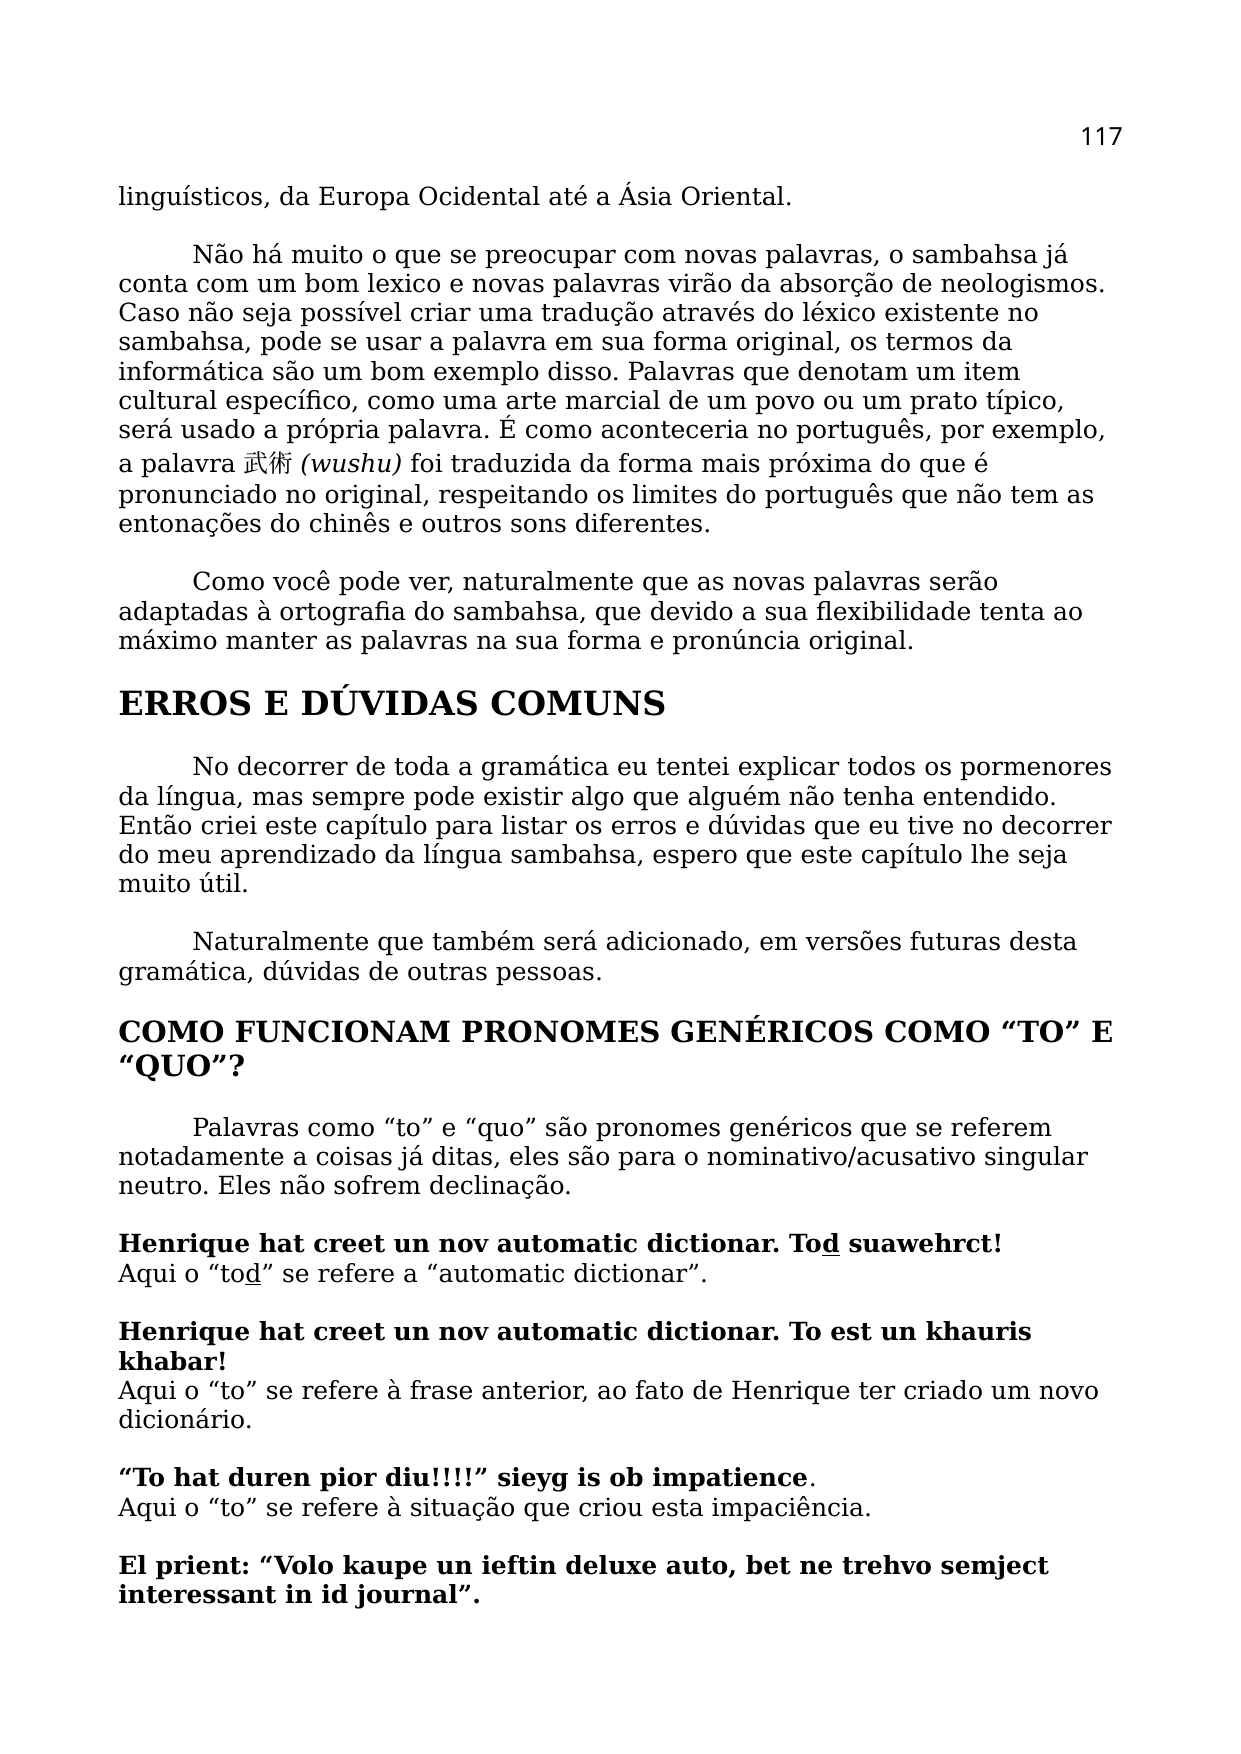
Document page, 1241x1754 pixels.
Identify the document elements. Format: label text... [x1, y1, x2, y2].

text El prient: “Volo kaupe un ieftin deluxe auto, bet ne trehvo semject interessant in id journal”. [118, 1551, 1123, 1610]
text Henrique hat creet un nov automatic dictionar. Tod suawehrct! [118, 1229, 1123, 1259]
text Palavras como “to” e “quo” são pronomes genéricos que se referem notadamente a coisas já ditas, eles são para o nominativo/acusativo singular neutro. Eles não sofrem declinação. [118, 1113, 1123, 1200]
subtitle COMO FUNCIONAM PRONOMES GENÉRICOS COMO “TO” E “QUO”? [118, 1015, 1123, 1084]
text Aqui o “to” se refere à frase anterior, ao fato de Henrique ter criado um novo dicionário. [118, 1376, 1123, 1434]
text Não há muito o que se preocupar com novas palavras, o sambahsa já conta com um bom lexico e novas palavras virão da absorção de neologismos. Caso não seja possível criar uma tradução através do léxico existente no sambahsa, pode se usar a palavra em sua forma original, os termos da informática são um bom exemplo disso. Palavras que denotam um item cultural específico, como uma arte marcial de um povo ou um prato típico, será usado a própria palavra. É como aconteceria no português, por exemplo, a palavra 武術 (wushu) foi traduzida da forma mais próxima do que é pronunciado no original, respeitando os limites do português que não tem as entonações do chinês e outros sons diferentes. [118, 240, 1123, 538]
text Naturalmente que também será adicionado, em versões futuras desta gramática, dúvidas de outras pessoas. [118, 928, 1123, 986]
text No decorrer de toda a gramática eu tentei explicar todos os pormenores da língua, mas sempre pode existir algo que alguém não tenha entendido. Então criei este capítulo para listar os erros e dúvidas que eu tive no decorrer do meu aprendizado da língua sambahsa, espero que este capítulo lhe seja muito útil. [118, 753, 1123, 898]
subtitle ERROS E DÚVIDAS COMUNS [118, 684, 1123, 723]
text linguísticos, da Europa Ocidental até a Ásia Oriental. [118, 182, 1123, 211]
text Como você pode ver, naturalmente que as novas palavras serão adaptadas à ortografia do sambahsa, que devido a sua flexibilidade tenta ao máximo manter as palavras na sua forma e pronúncia original. [118, 568, 1123, 655]
text “To hat duren pior diu!!!!” sieyg is ob impatience. [118, 1463, 1123, 1493]
text Aqui o “to” se refere à situação que criou esta impaciência. [118, 1493, 1123, 1522]
text Henrique hat creet un nov automatic dictionar. To est un khauris khabar! [118, 1317, 1123, 1376]
text Aqui o “tod” se refere a “automatic dictionar”. [118, 1259, 1123, 1288]
